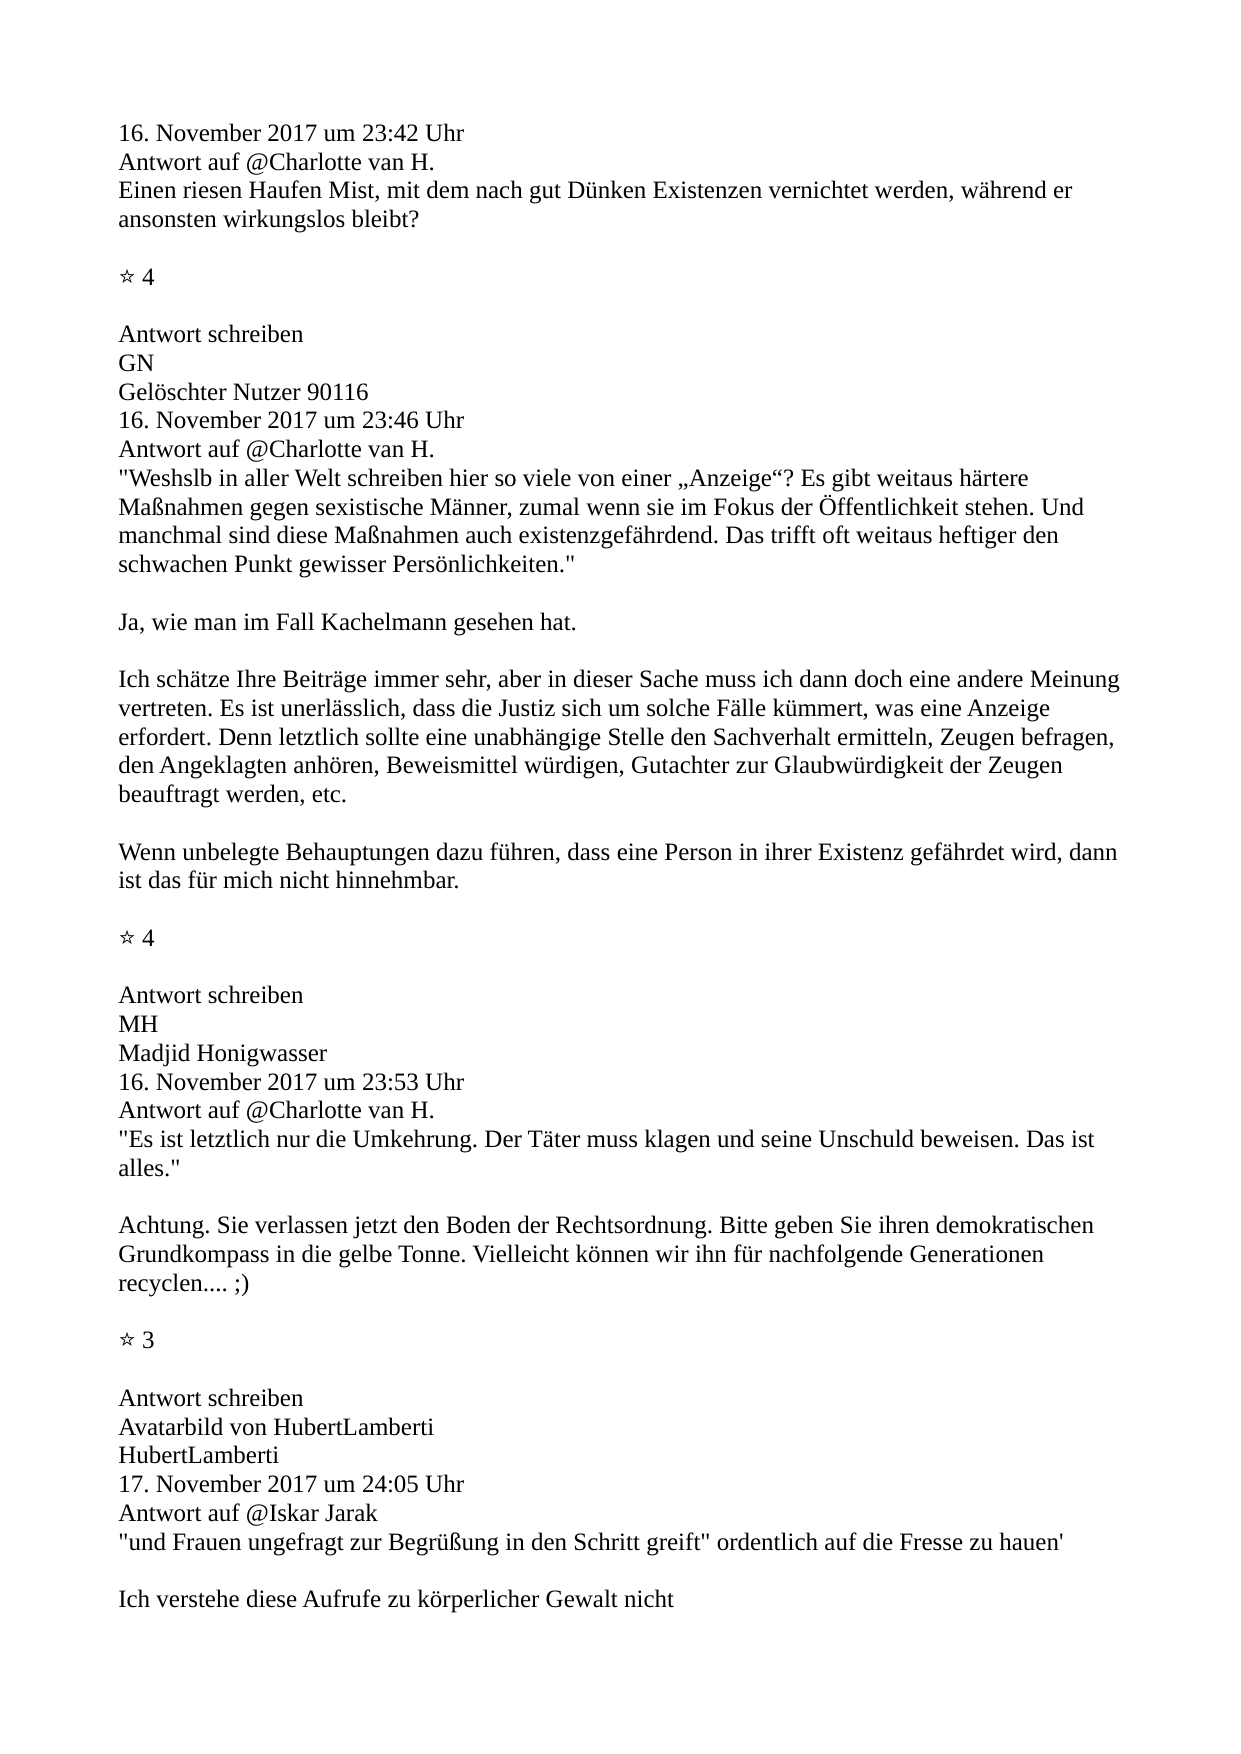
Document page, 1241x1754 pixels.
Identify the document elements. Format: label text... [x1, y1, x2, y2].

text Achtung. Sie verlassen jetzt den Boden der Rechtsordnung. Bitte geben Sie ihren demokratischen Grundkompass in die gelbe Tonne. Vielleicht können wir ihn für nachfolgende Generationen recyclen.... ;) [118, 1211, 1122, 1297]
text Antwort auf @Charlotte van H. [118, 1096, 1122, 1124]
text Antwort auf @Iskar Jarak [118, 1498, 1122, 1527]
text HubertLamberti [118, 1441, 1122, 1469]
text Antwort schreiben [118, 319, 1122, 348]
text Ich verstehe diese Aufrufe zu körperlicher Gewalt nicht [118, 1584, 1122, 1613]
text Antwort schreiben [118, 1383, 1122, 1412]
text Antwort auf @Charlotte van H. [118, 434, 1122, 463]
text "Weshslb in aller Welt schreiben hier so viele von einer „Anzeige“? Es gibt weitaus härtere Maßnahmen gegen sexistische Männer, zumal wenn sie im Fokus der Öffentlichkeit stehen. Und manchmal sind diese Maßnahmen auch existenzgefährdend. Das trifft oft weitaus heftiger den schwachen Punkt gewisser Persönlichkeiten." [118, 463, 1122, 578]
text 16. November 2017 um 23:46 Uhr [118, 406, 1122, 434]
text Antwort auf @Charlotte van H. [118, 147, 1122, 176]
text Einen riesen Haufen Mist, mit dem nach gut Dünken Existenzen vernichtet werden, während er ansonsten wirkungslos bleibt? [118, 176, 1122, 233]
text Gelöschter Nutzer 90116 [118, 377, 1122, 406]
text MH [118, 1009, 1122, 1038]
text Ja, wie man im Fall Kachelmann gesehen hat. [118, 607, 1122, 636]
text GN [118, 348, 1122, 377]
text Antwort schreiben [118, 981, 1122, 1009]
text 17. November 2017 um 24:05 Uhr [118, 1469, 1122, 1498]
text "Es ist letztlich nur die Umkehrung. Der Täter muss klagen und seine Unschuld beweisen. Das ist alles." [118, 1124, 1122, 1182]
text ⭐️ 4 [118, 262, 1122, 291]
text Madjid Honigwasser [118, 1038, 1122, 1067]
text "und Frauen ungefragt zur Begrüßung in den Schritt greift" ordentlich auf die Fresse zu hauen' [118, 1527, 1122, 1556]
text 16. November 2017 um 23:42 Uhr [118, 118, 1122, 147]
text ⭐️ 4 [118, 923, 1122, 952]
text Wenn unbelegte Behauptungen dazu führen, dass eine Person in ihrer Existenz gefährdet wird, dann ist das für mich nicht hinnehmbar. [118, 837, 1122, 894]
text Ich schätze Ihre Beiträge immer sehr, aber in dieser Sache muss ich dann doch eine andere Meinung vertreten. Es ist unerlässlich, dass die Justiz sich um solche Fälle kümmert, was eine Anzeige erfordert. Denn letztlich sollte eine unabhängige Stelle den Sachverhalt ermitteln, Zeugen befragen, den Angeklagten anhören, Beweismittel würdigen, Gutachter zur Glaubwürdigkeit der Zeugen beauftragt werden, etc. [118, 664, 1122, 808]
text ⭐️ 3 [118, 1326, 1122, 1354]
text Avatarbild von HubertLamberti [118, 1412, 1122, 1441]
text 16. November 2017 um 23:53 Uhr [118, 1067, 1122, 1096]
